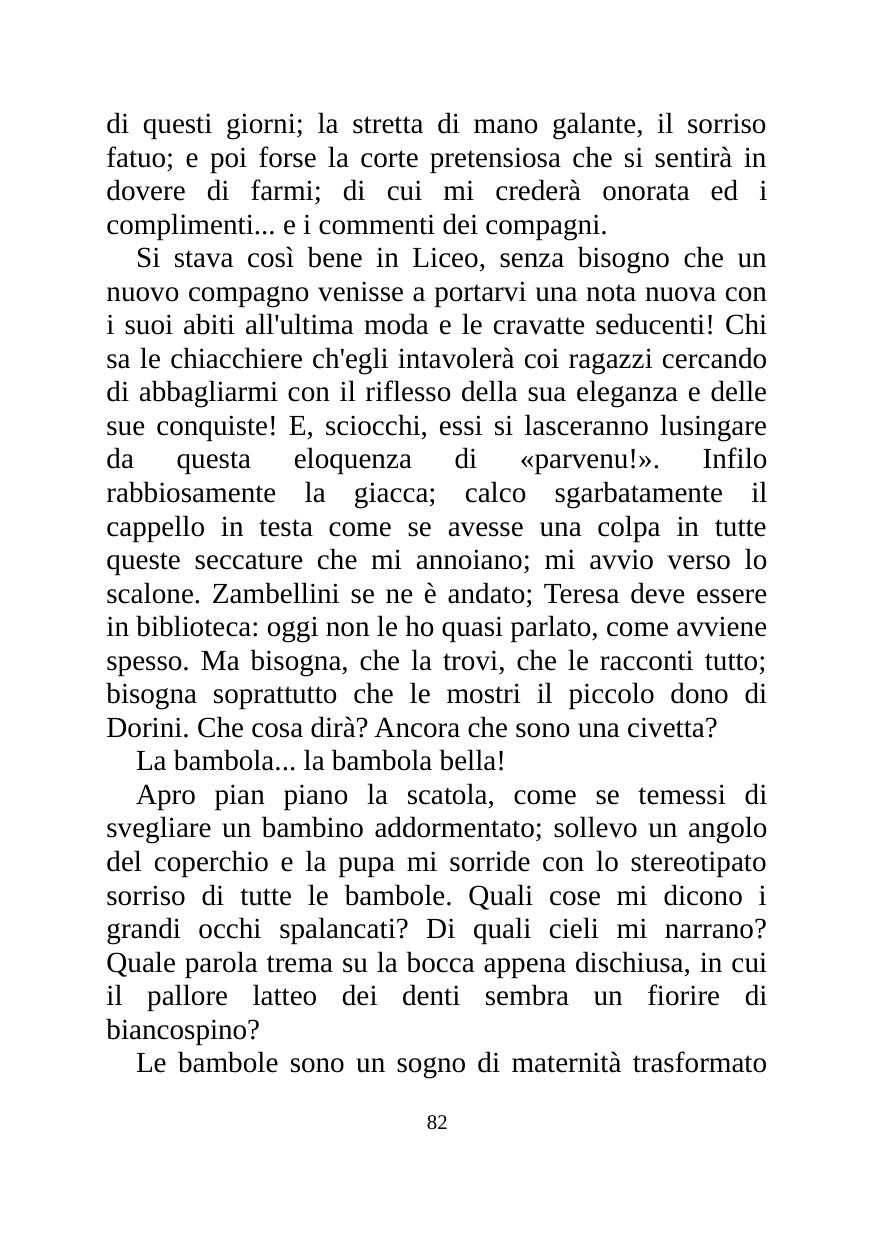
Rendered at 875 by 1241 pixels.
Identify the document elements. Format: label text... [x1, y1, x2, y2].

text di questi giorni; la stretta di mano galante, il sorriso fatuo; e poi forse la corte pretensiosa che si sentirà in dovere di farmi; di cui mi crederà onorata ed i complimenti... e i commenti dei compagni. [106, 106, 768, 240]
text Si stava così bene in Liceo, senza bisogno che un nuovo compagno venisse a portarvi una nota nuova con i suoi abiti all'ultima moda e le cravatte seducenti! Chi sa le chiacchiere ch'egli intavolerà coi ragazzi cercando di abbagliarmi con il riflesso della sua eleganza e delle sue conquiste! E, sciocchi, essi si lasceranno lusingare da questa eloquenza di «parvenu!». Infilo rabbiosamente la giacca; calco sgarbatamente il cappello in testa come se avesse una colpa in tutte queste seccature che mi annoiano; mi avvio verso lo scalone. Zambellini se ne è andato; Teresa deve essere in biblioteca: oggi non le ho quasi parlato, come avviene spesso. Ma bisogna, che la trovi, che le racconti tutto; bisogna soprattutto che le mostri il piccolo dono di Dorini. Che cosa dirà? Ancora che sono una civetta? [106, 240, 768, 743]
text Le bambole sono un sogno di maternità trasformato [106, 1045, 768, 1079]
text Apro pian piano la scatola, come se temessi di svegliare un bambino addormentato; sollevo un angolo del coperchio e la pupa mi sorride con lo stereotipato sorriso di tutte le bambole. Quali cose mi dicono i grandi occhi spalancati? Di quali cieli mi narrano? Quale parola trema su la bocca appena dischiusa, in cui il pallore latteo dei denti sembra un fiorire di biancospino? [106, 777, 768, 1045]
text La bambola... la bambola bella! [106, 743, 768, 777]
